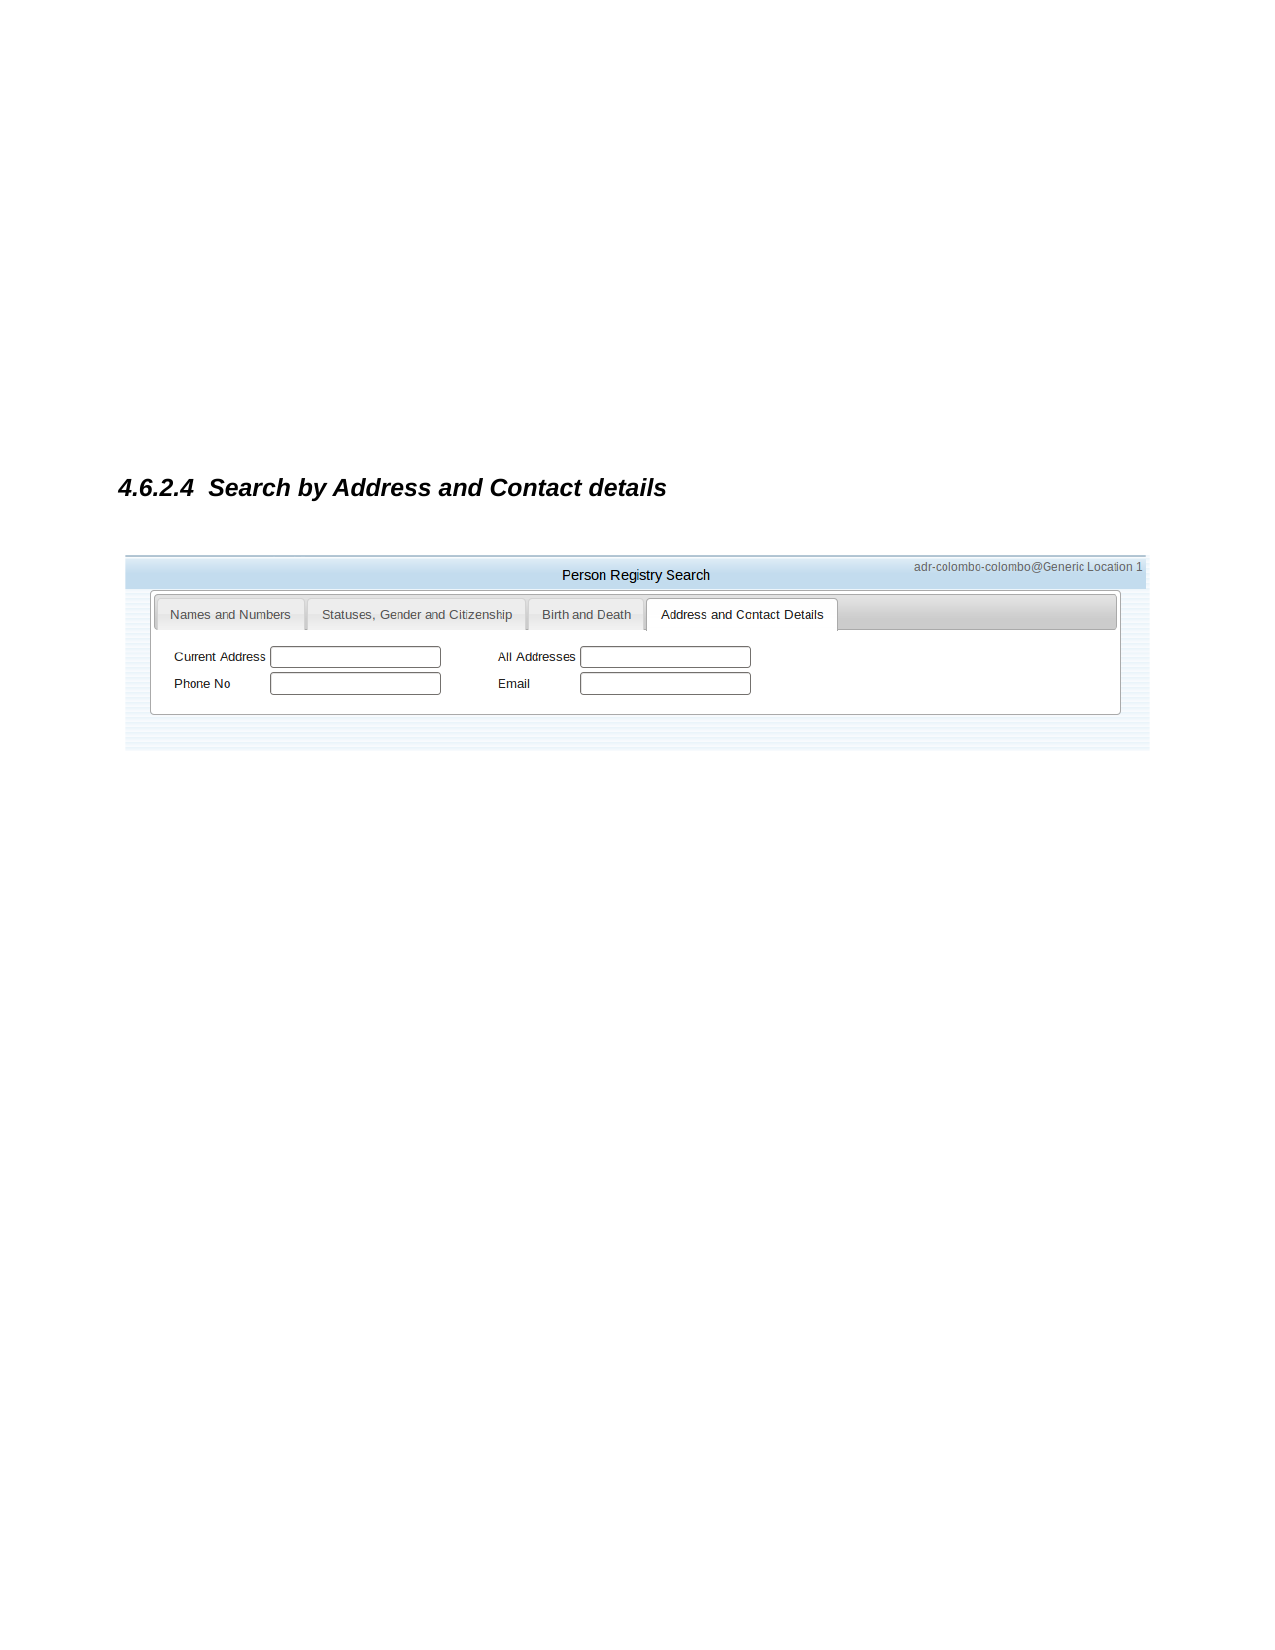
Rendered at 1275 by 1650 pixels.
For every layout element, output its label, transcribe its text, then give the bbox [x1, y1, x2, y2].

picture [125, 555, 1150, 751]
subtitle Search by Address and Contact details [118, 473, 1157, 502]
